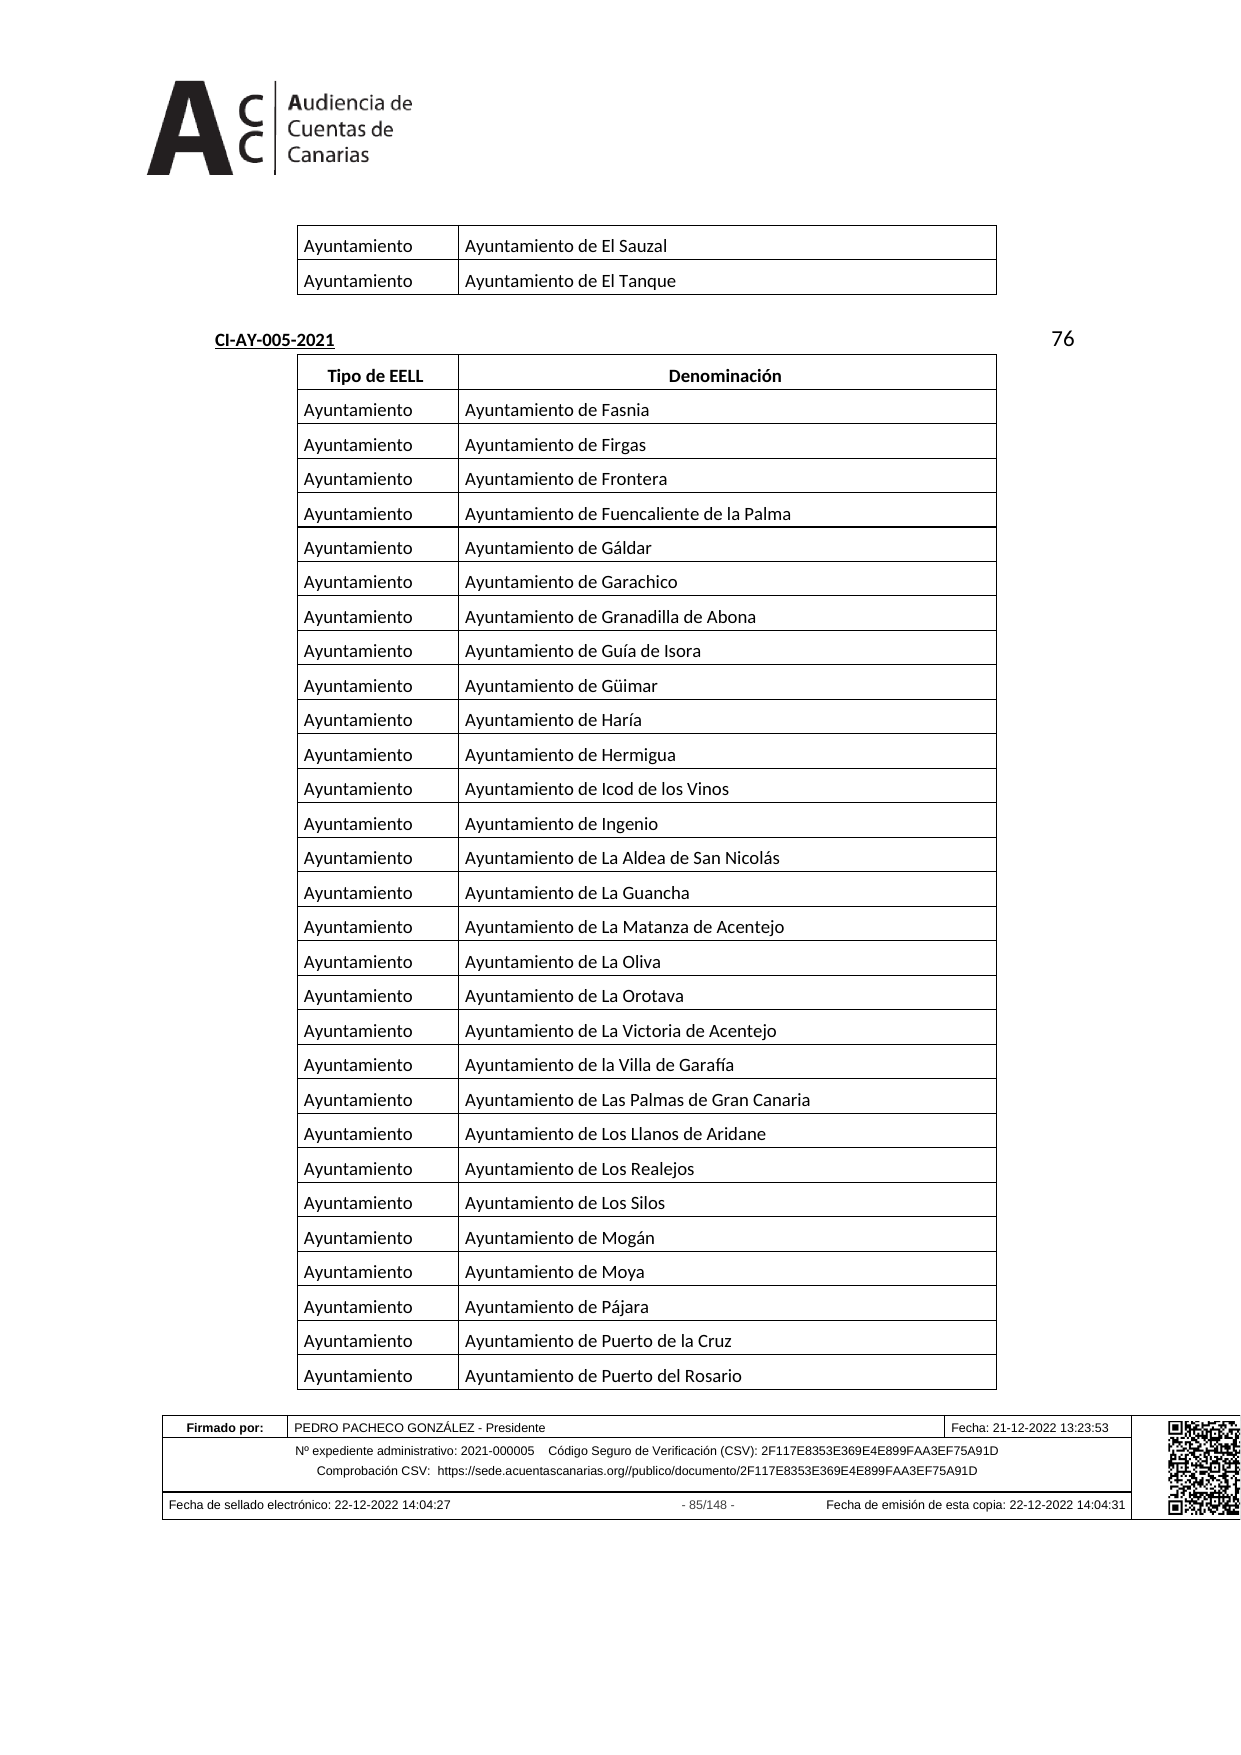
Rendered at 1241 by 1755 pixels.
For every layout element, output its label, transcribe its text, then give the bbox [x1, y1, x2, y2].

table_cell Ayuntamiento [298, 1114, 458, 1147]
table_cell Ayuntamiento [298, 1355, 458, 1388]
table_cell Ayuntamiento de Granadilla de Abona [459, 596, 996, 630]
table_cell Ayuntamiento de El Sauzal [459, 226, 996, 259]
table_cell Ayuntamiento [298, 1079, 458, 1113]
table_cell Ayuntamiento [298, 1321, 458, 1354]
table_cell Ayuntamiento de Moya [459, 1252, 996, 1285]
table_cell Ayuntamiento de Gáldar [459, 528, 996, 561]
table_cell Ayuntamiento [298, 976, 458, 1009]
table_cell Ayuntamiento de Puerto de la Cruz [459, 1321, 996, 1354]
table_cell Ayuntamiento de La Oliva [459, 941, 996, 975]
table_cell Ayuntamiento [298, 907, 458, 940]
table_cell Ayuntamiento de Ingenio [459, 803, 996, 837]
table_cell Ayuntamiento de Hermigua [459, 734, 996, 768]
table_cell Ayuntamiento de La Guancha [459, 872, 996, 906]
table_cell Ayuntamiento [298, 838, 458, 871]
table_cell Ayuntamiento [298, 390, 458, 423]
table_cell Ayuntamiento [298, 528, 458, 561]
table_cell Ayuntamiento [298, 260, 458, 294]
subtitle CI-AY-005-2021 76 [162, 324, 1079, 352]
table_cell Ayuntamiento de La Orotava [459, 976, 996, 1009]
table_cell Ayuntamiento [298, 226, 458, 259]
table_cell Ayuntamiento [298, 1148, 458, 1182]
table_cell Ayuntamiento [298, 941, 458, 975]
table_cell Ayuntamiento de Pájara [459, 1286, 996, 1319]
table_cell Ayuntamiento de El Tanque [459, 260, 996, 294]
table_cell Ayuntamiento [298, 803, 458, 837]
table_cell Ayuntamiento [298, 493, 458, 526]
table_cell Ayuntamiento de Los Llanos de Aridane [459, 1114, 996, 1147]
table_cell Ayuntamiento [298, 631, 458, 664]
table_cell Ayuntamiento [298, 459, 458, 492]
table_cell Ayuntamiento de Garachico [459, 562, 996, 595]
table_cell Ayuntamiento de la Villa de Garafía [459, 1045, 996, 1078]
table_cell Ayuntamiento [298, 700, 458, 733]
table_cell Ayuntamiento de La Matanza de Acentejo [459, 907, 996, 940]
table_cell Ayuntamiento de Los Silos [459, 1183, 996, 1216]
table_cell Ayuntamiento [298, 872, 458, 906]
table_cell Ayuntamiento [298, 665, 458, 699]
table_cell Ayuntamiento [298, 1010, 458, 1044]
table_cell Ayuntamiento de Guía de Isora [459, 631, 996, 664]
table_cell Ayuntamiento [298, 734, 458, 768]
table_cell Ayuntamiento de La Aldea de San Nicolás [459, 838, 996, 871]
table_cell Ayuntamiento de Los Realejos [459, 1148, 996, 1182]
table_cell Ayuntamiento [298, 562, 458, 595]
table_header Denominación [459, 355, 996, 388]
table_header Tipo de EELL [298, 355, 458, 388]
table_cell Ayuntamiento de Fasnia [459, 390, 996, 423]
table_cell Ayuntamiento [298, 1252, 458, 1285]
table_cell Ayuntamiento de Las Palmas de Gran Canaria [459, 1079, 996, 1113]
table_cell Ayuntamiento de Mogán [459, 1217, 996, 1251]
table_cell Ayuntamiento de Firgas [459, 424, 996, 457]
table_cell Ayuntamiento de Güimar [459, 665, 996, 699]
table_cell Ayuntamiento [298, 1045, 458, 1078]
table_cell Ayuntamiento de Frontera [459, 459, 996, 492]
table_cell Ayuntamiento [298, 1286, 458, 1319]
table_cell Ayuntamiento de Puerto del Rosario [459, 1355, 996, 1388]
table_cell Ayuntamiento de Icod de los Vinos [459, 769, 996, 802]
table_cell Ayuntamiento [298, 424, 458, 457]
table_cell Ayuntamiento [298, 1217, 458, 1251]
table_cell Ayuntamiento de Haría [459, 700, 996, 733]
table_cell Ayuntamiento de Fuencaliente de la Palma [459, 493, 996, 526]
table_cell Ayuntamiento [298, 1183, 458, 1216]
table_cell Ayuntamiento [298, 769, 458, 802]
table_cell Ayuntamiento [298, 596, 458, 630]
table_cell Ayuntamiento de La Victoria de Acentejo [459, 1010, 996, 1044]
